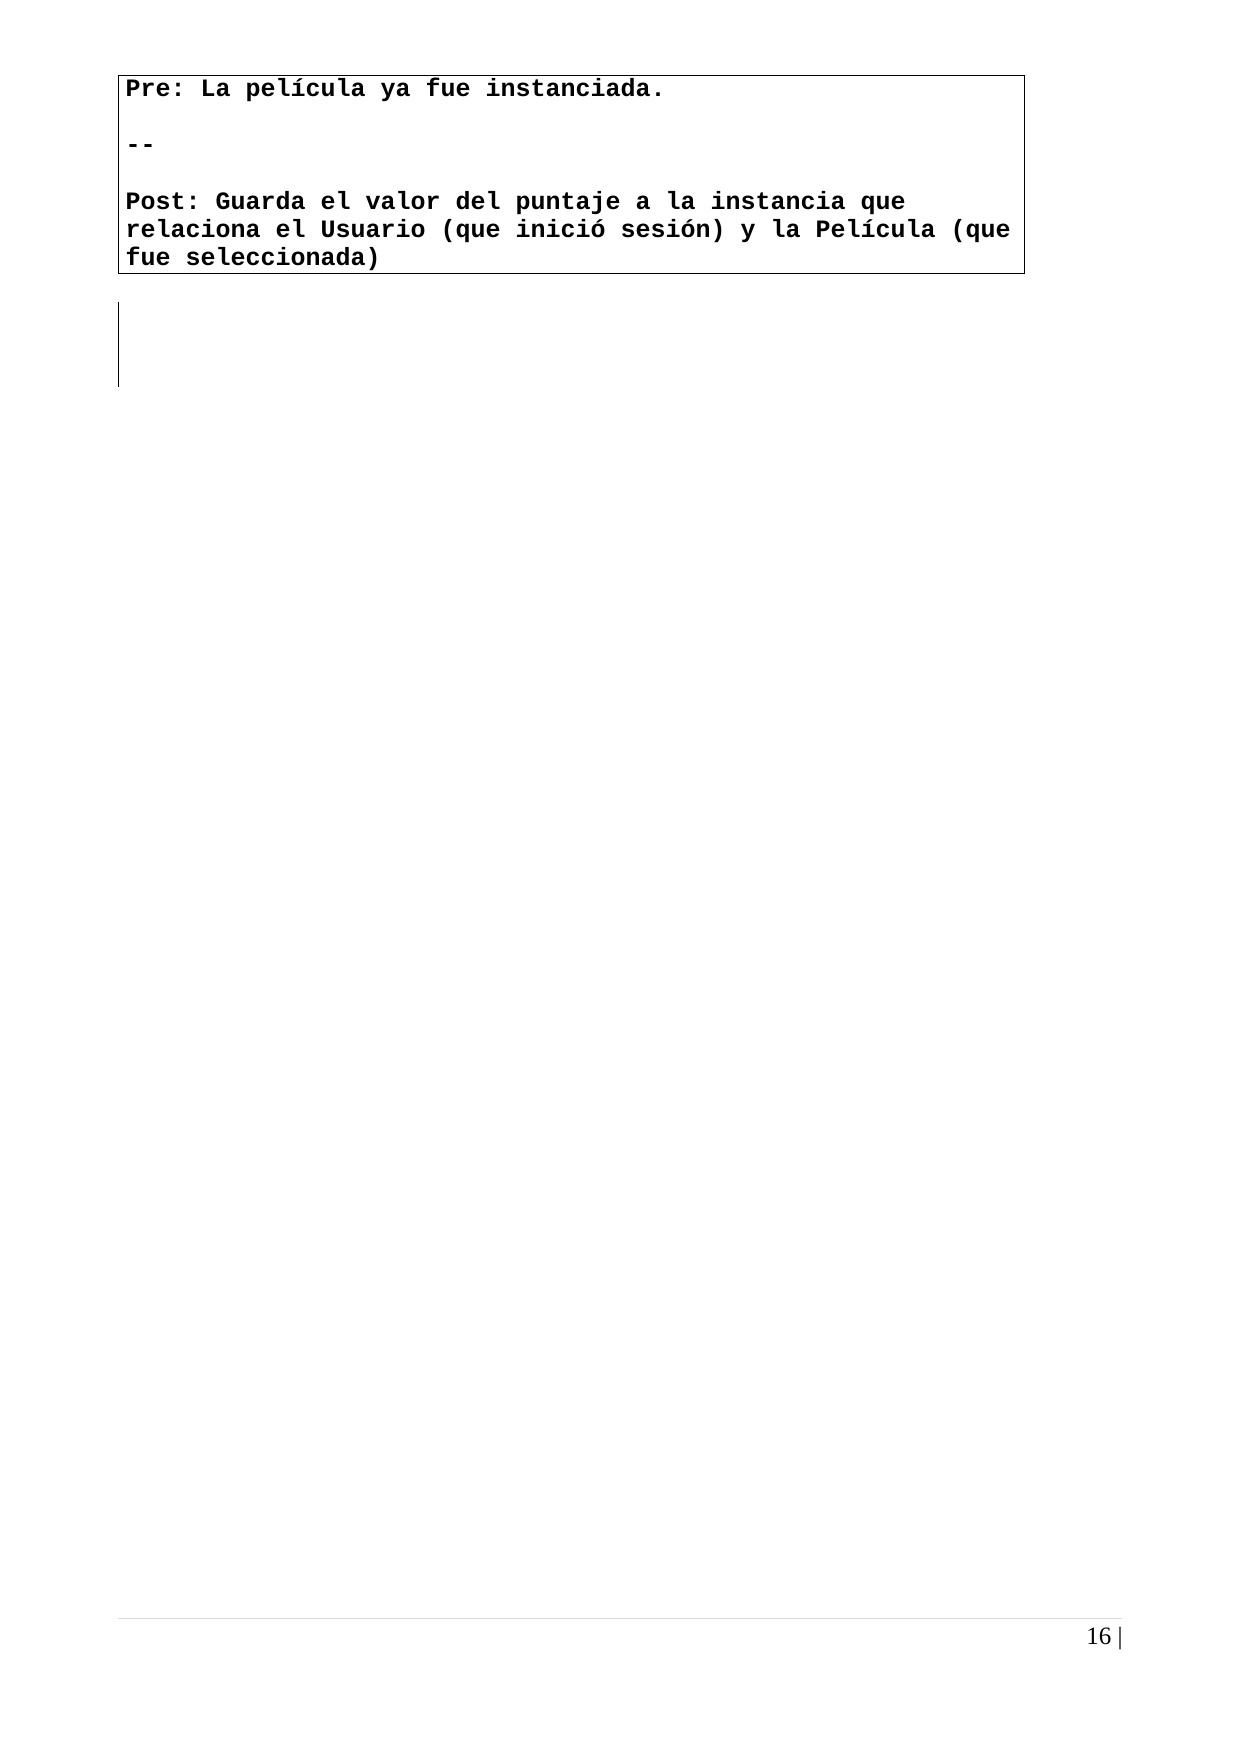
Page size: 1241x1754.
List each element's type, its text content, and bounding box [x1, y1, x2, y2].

table_cell Pre: La película ya fue instanciada. -- Post: Guarda el valor del puntaje a la instancia que relaciona el Usuario (que inició sesión) y la Película (que fue seleccionada) [119, 76, 1024, 273]
